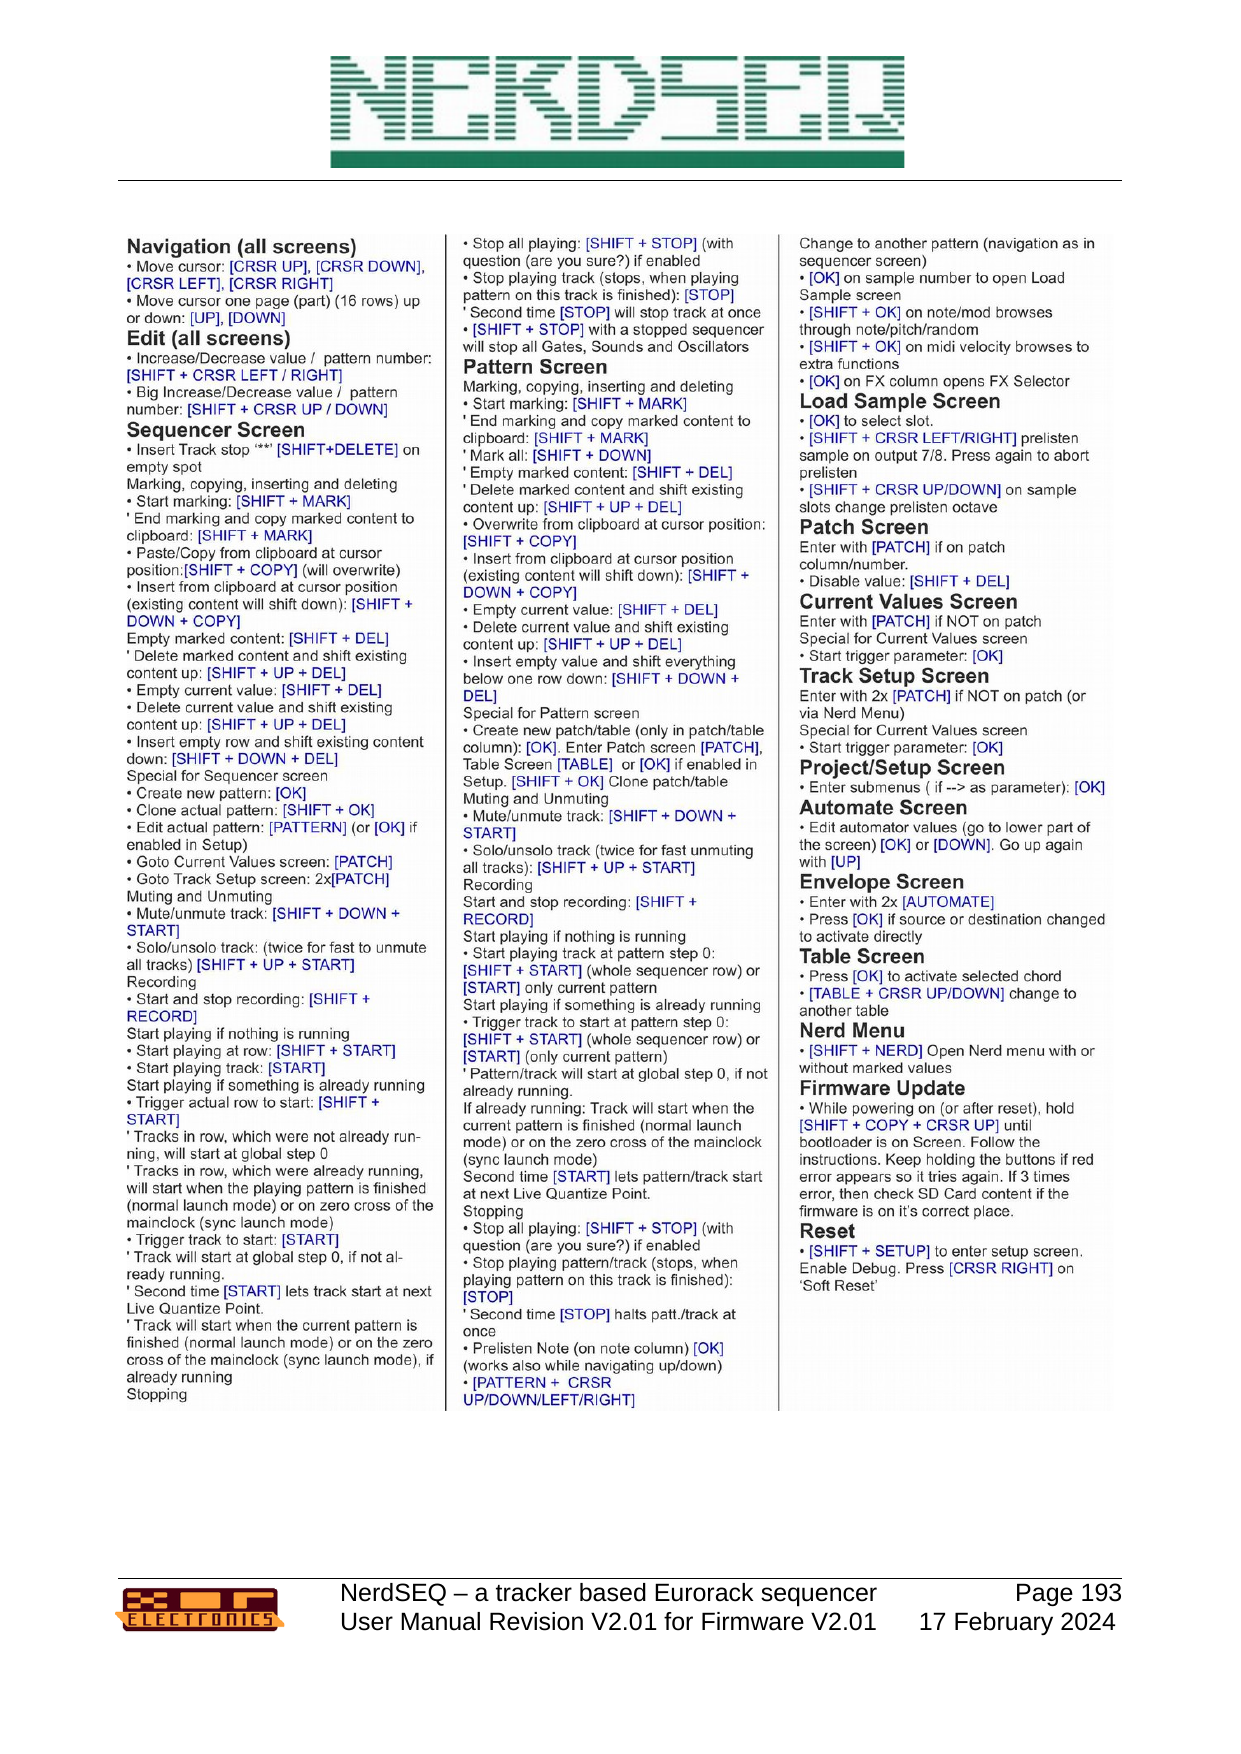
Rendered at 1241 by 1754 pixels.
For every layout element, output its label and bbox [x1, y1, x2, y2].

picture [115, 1584, 285, 1634]
picture [330, 56, 905, 168]
picture [126, 234, 1114, 1411]
